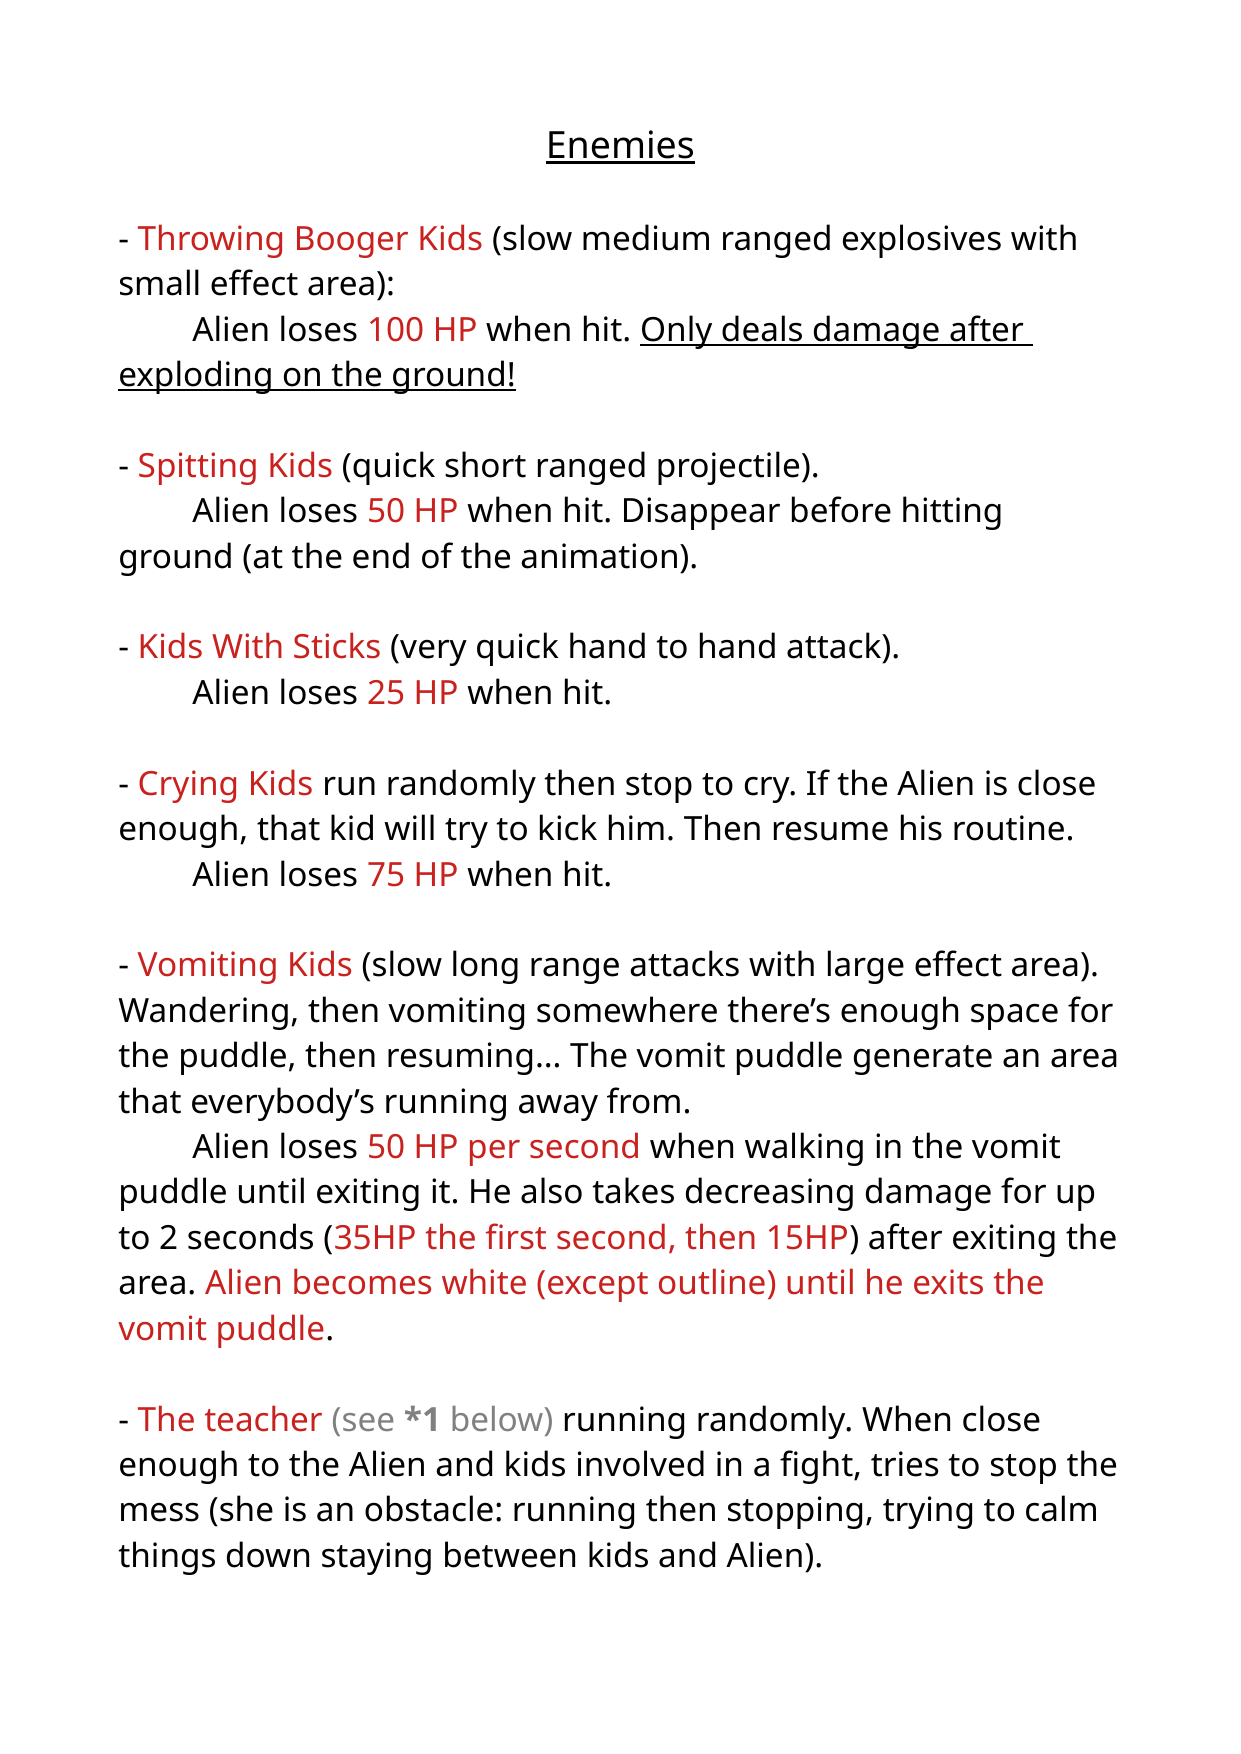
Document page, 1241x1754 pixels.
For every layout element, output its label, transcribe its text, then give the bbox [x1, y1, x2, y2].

text - Vomiting Kids (slow long range attacks with large effect area). Wandering, then vomiting somewhere there’s enough space for the puddle, then resuming… The vomit puddle generate an area that everybody’s running away from. [118, 941, 1122, 1123]
text Enemies [118, 118, 1122, 169]
text Alien loses 25 HP when hit. [118, 669, 1122, 714]
text Alien loses 100 HP when hit. Only deals damage after exploding on the ground! [118, 305, 1122, 396]
text - Crying Kids run randomly then stop to cry. If the Alien is close enough, that kid will try to kick him. Then resume his routine. [118, 759, 1122, 850]
text Alien loses 50 HP when hit. Disappear before hitting ground (at the end of the animation). [118, 487, 1122, 578]
text - Throwing Booger Kids (slow medium ranged explosives with small effect area): [118, 214, 1122, 305]
text - Spitting Kids (quick short ranged projectile). [118, 442, 1122, 487]
text Alien loses 75 HP when hit. [118, 850, 1122, 896]
text Alien loses 50 HP per second when walking in the vomit puddle until exiting it. He also takes decreasing damage for up to 2 seconds (35HP the first second, then 15HP) after exiting the area. Alien becomes white (except outline) until he exits the vomit puddle. [118, 1123, 1122, 1350]
text - The teacher (see *1 below) running randomly. When close enough to the Alien and kids involved in a fight, tries to stop the mess (she is an obstacle: running then stopping, trying to calm things down staying between kids and Alien). [118, 1395, 1122, 1577]
text - Kids With Sticks (very quick hand to hand attack). [118, 623, 1122, 669]
